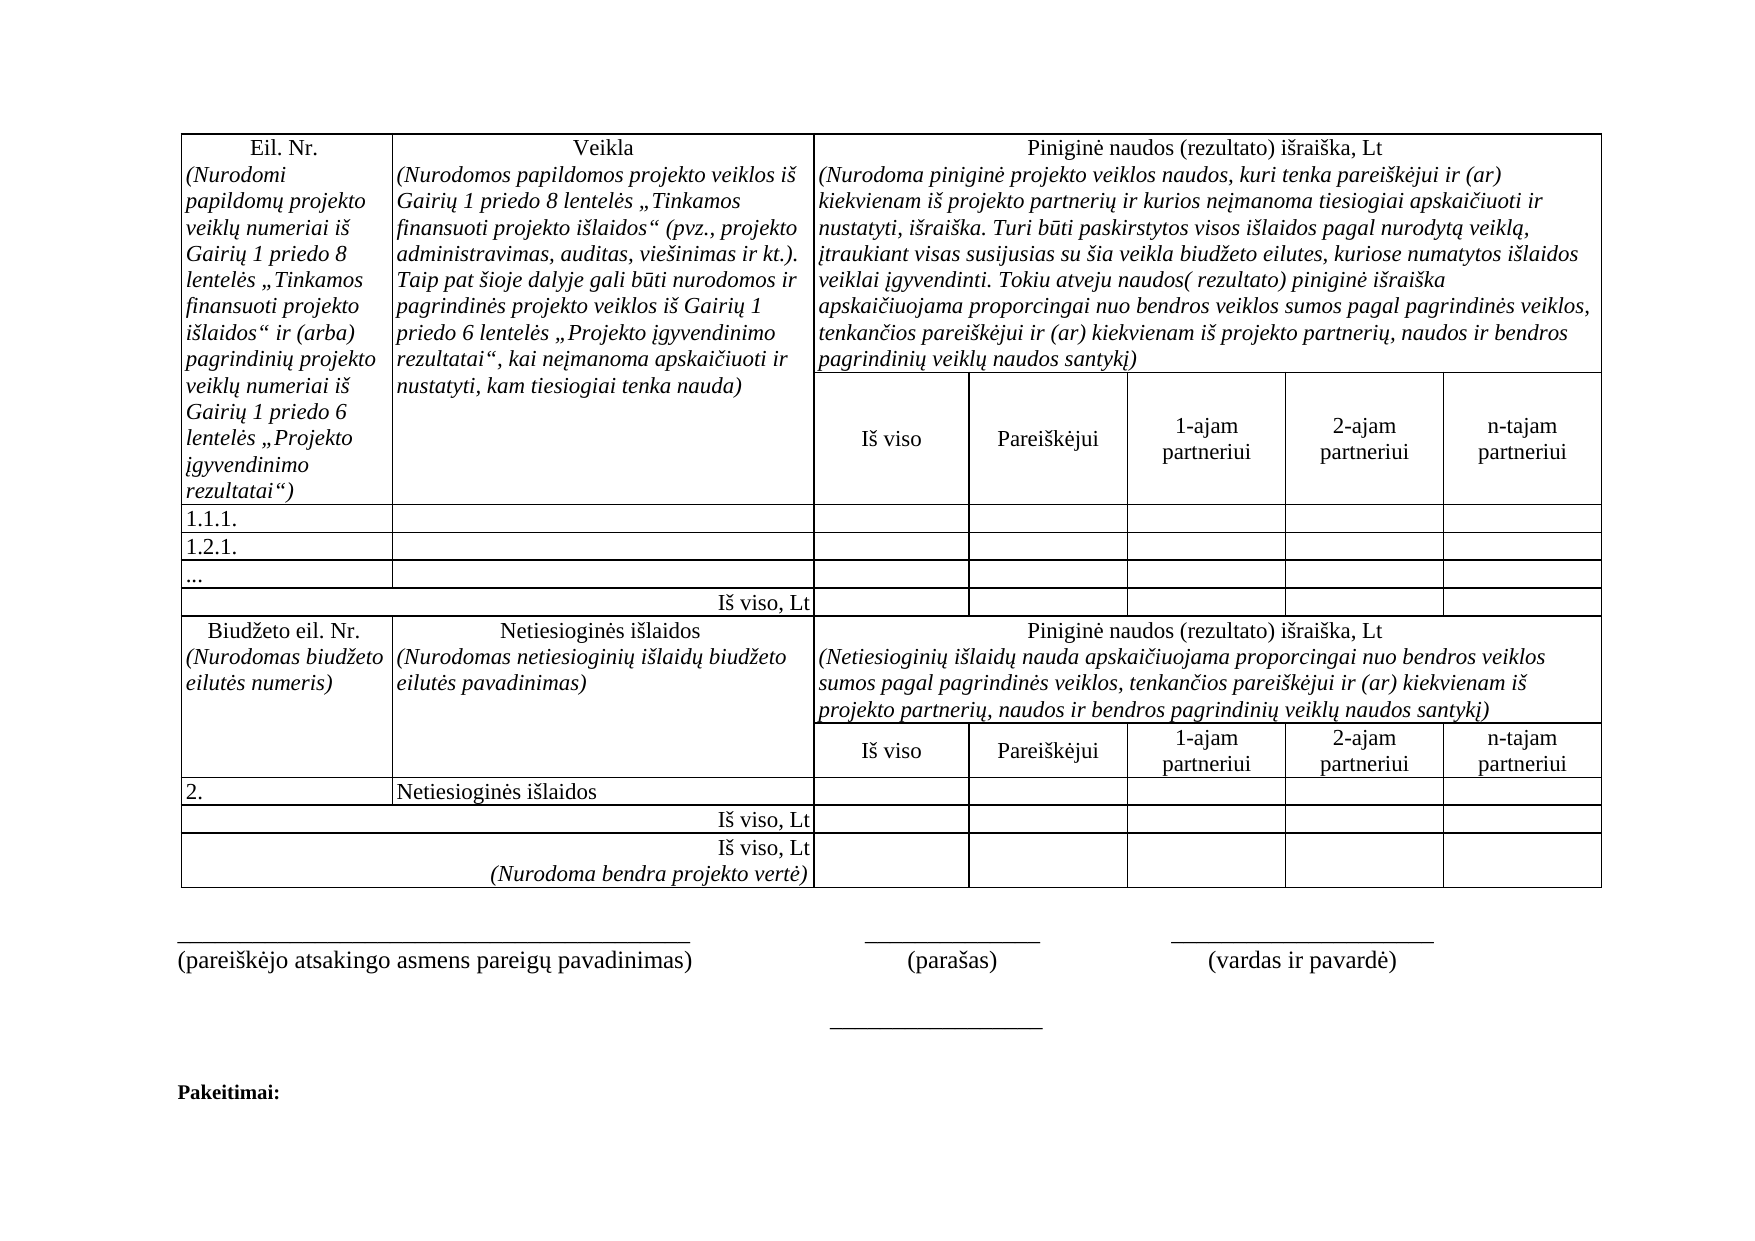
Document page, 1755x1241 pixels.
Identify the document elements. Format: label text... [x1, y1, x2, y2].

table_cell Eil. Nr. (Nurodomi papildomų projekto veiklų numeriai iš Gairių 1 priedo 8 lentelės „Tinkamos finansuoti projekto išlaidos“ ir (arba) pagrindinių projekto veiklų numeriai iš Gairių 1 priedo 6 lentelės „Projekto įgyvendinimo rezultatai“) [182, 135, 392, 503]
table_cell [1128, 561, 1285, 587]
table_cell Iš viso [815, 373, 968, 503]
table_cell [1444, 505, 1601, 531]
table_cell [1444, 778, 1601, 804]
table_cell 1.2.1. [182, 533, 392, 559]
table_cell [1286, 505, 1443, 531]
table_cell [1444, 533, 1601, 559]
table_cell 2-ajam partneriui [1286, 373, 1443, 503]
table_cell [815, 589, 968, 615]
table_cell [1444, 806, 1601, 832]
table_cell Netiesioginės išlaidos [393, 778, 813, 804]
table_cell [970, 806, 1127, 832]
text (pareiškėjo atsakingo asmens pareigų pavadinimas) (parašas) (vardas ir pavardė) [177, 946, 1695, 974]
table_cell [815, 561, 968, 587]
table_cell [970, 561, 1127, 587]
table_cell [1286, 589, 1443, 615]
table_cell [815, 505, 968, 531]
table_cell [970, 778, 1127, 804]
table_cell [815, 834, 968, 886]
table_cell Iš viso [815, 724, 968, 776]
table_cell [970, 834, 1127, 886]
table_cell [393, 561, 813, 587]
table_cell Iš viso, Lt [392, 806, 813, 832]
table_cell n-tajam partneriui [1444, 724, 1601, 776]
text Pakeitimai: [177, 1080, 1695, 1104]
table_cell 1-ajam partneriui [1128, 724, 1285, 776]
table_cell Piniginė naudos (rezultato) išraiška, Lt (Netiesioginių išlaidų nauda apskaičiuojama proporcingai nuo bendros veiklos sumos pagal pagrindinės veiklos, tenkančios pareiškėjui ir (ar) kiekvienam iš projekto partnerių, naudos ir bendros pagrindinių veiklų naudos santykį) [815, 617, 1601, 722]
table_cell Veikla (Nurodomos papildomos projekto veiklos iš Gairių 1 priedo 8 lentelės „Tinkamos finansuoti projekto išlaidos“ (pvz., projekto administravimas, auditas, viešinimas ir kt.). Taip pat šioje dalyje gali būti nurodomos ir pagrindinės projekto veiklos iš Gairių 1 priedo 6 lentelės „Projekto įgyvendinimo rezultatai“, kai neįmanoma apskaičiuoti ir nustatyti, kam tiesiogiai tenka nauda) [393, 135, 813, 503]
table_cell [182, 806, 392, 832]
table_cell Pareiškėjui [970, 373, 1127, 503]
table_cell [1286, 834, 1443, 886]
table_cell [815, 806, 968, 832]
table_cell [1444, 589, 1601, 615]
table_cell [970, 505, 1127, 531]
table_cell [815, 533, 968, 559]
table_cell [1128, 533, 1285, 559]
table_cell 2-ajam partneriui [1286, 724, 1443, 776]
table_cell [1286, 533, 1443, 559]
table_cell [182, 589, 392, 615]
table_cell [815, 778, 968, 804]
table_cell [1128, 806, 1285, 832]
table_cell ... [182, 561, 392, 587]
table_cell Piniginė naudos (rezultato) išraiška, Lt (Nurodoma piniginė projekto veiklos naudos, kuri tenka pareiškėjui ir (ar) kiekvienam iš projekto partnerių ir kurios neįmanoma tiesiogiai apskaičiuoti ir nustatyti, išraiška. Turi būti paskirstytos visos išlaidos pagal nurodytą veiklą, įtraukiant visas susijusias su šia veikla biudžeto eilutes, kuriose numatytos išlaidos veiklai įgyvendinti. Tokiu atveju naudos( rezultato) piniginė išraiška apskaičiuojama proporcingai nuo bendros veiklos sumos pagal pagrindinės veiklos, tenkančios pareiškėjui ir (ar) kiekvienam iš projekto partnerių, naudos ir bendros pagrindinių veiklų naudos santykį) [815, 135, 1601, 372]
text _________________ [177, 1003, 1695, 1032]
table_cell Biudžeto eil. Nr. (Nurodomas biudžeto eilutės numeris) [182, 617, 392, 776]
table_cell [1286, 778, 1443, 804]
table_cell [1128, 589, 1285, 615]
table_cell [1128, 505, 1285, 531]
table_cell [1286, 806, 1443, 832]
table_cell [970, 533, 1127, 559]
table_cell [1128, 778, 1285, 804]
table_cell Netiesioginės išlaidos (Nurodomas netiesioginių išlaidų biudžeto eilutės pavadinimas) [393, 617, 813, 776]
table_cell [1444, 834, 1601, 886]
table_cell n-tajam partneriui [1444, 373, 1601, 503]
table_cell [1128, 834, 1285, 886]
table_cell [393, 533, 813, 559]
text _________________________________________ ______________ _____________________ [177, 917, 1695, 946]
table_cell 1.1.1. [182, 505, 392, 531]
table_cell Iš viso, Lt [392, 589, 813, 615]
table_cell [393, 505, 813, 531]
table_cell [1286, 561, 1443, 587]
table_cell 2. [182, 778, 392, 804]
table_cell 1-ajam partneriui [1128, 373, 1285, 503]
table_cell [182, 834, 392, 886]
table_cell [970, 589, 1127, 615]
table_cell Pareiškėjui [970, 724, 1127, 776]
table_cell Iš viso, Lt (Nurodoma bendra projekto vertė) [392, 834, 813, 886]
table_cell [1444, 561, 1601, 587]
